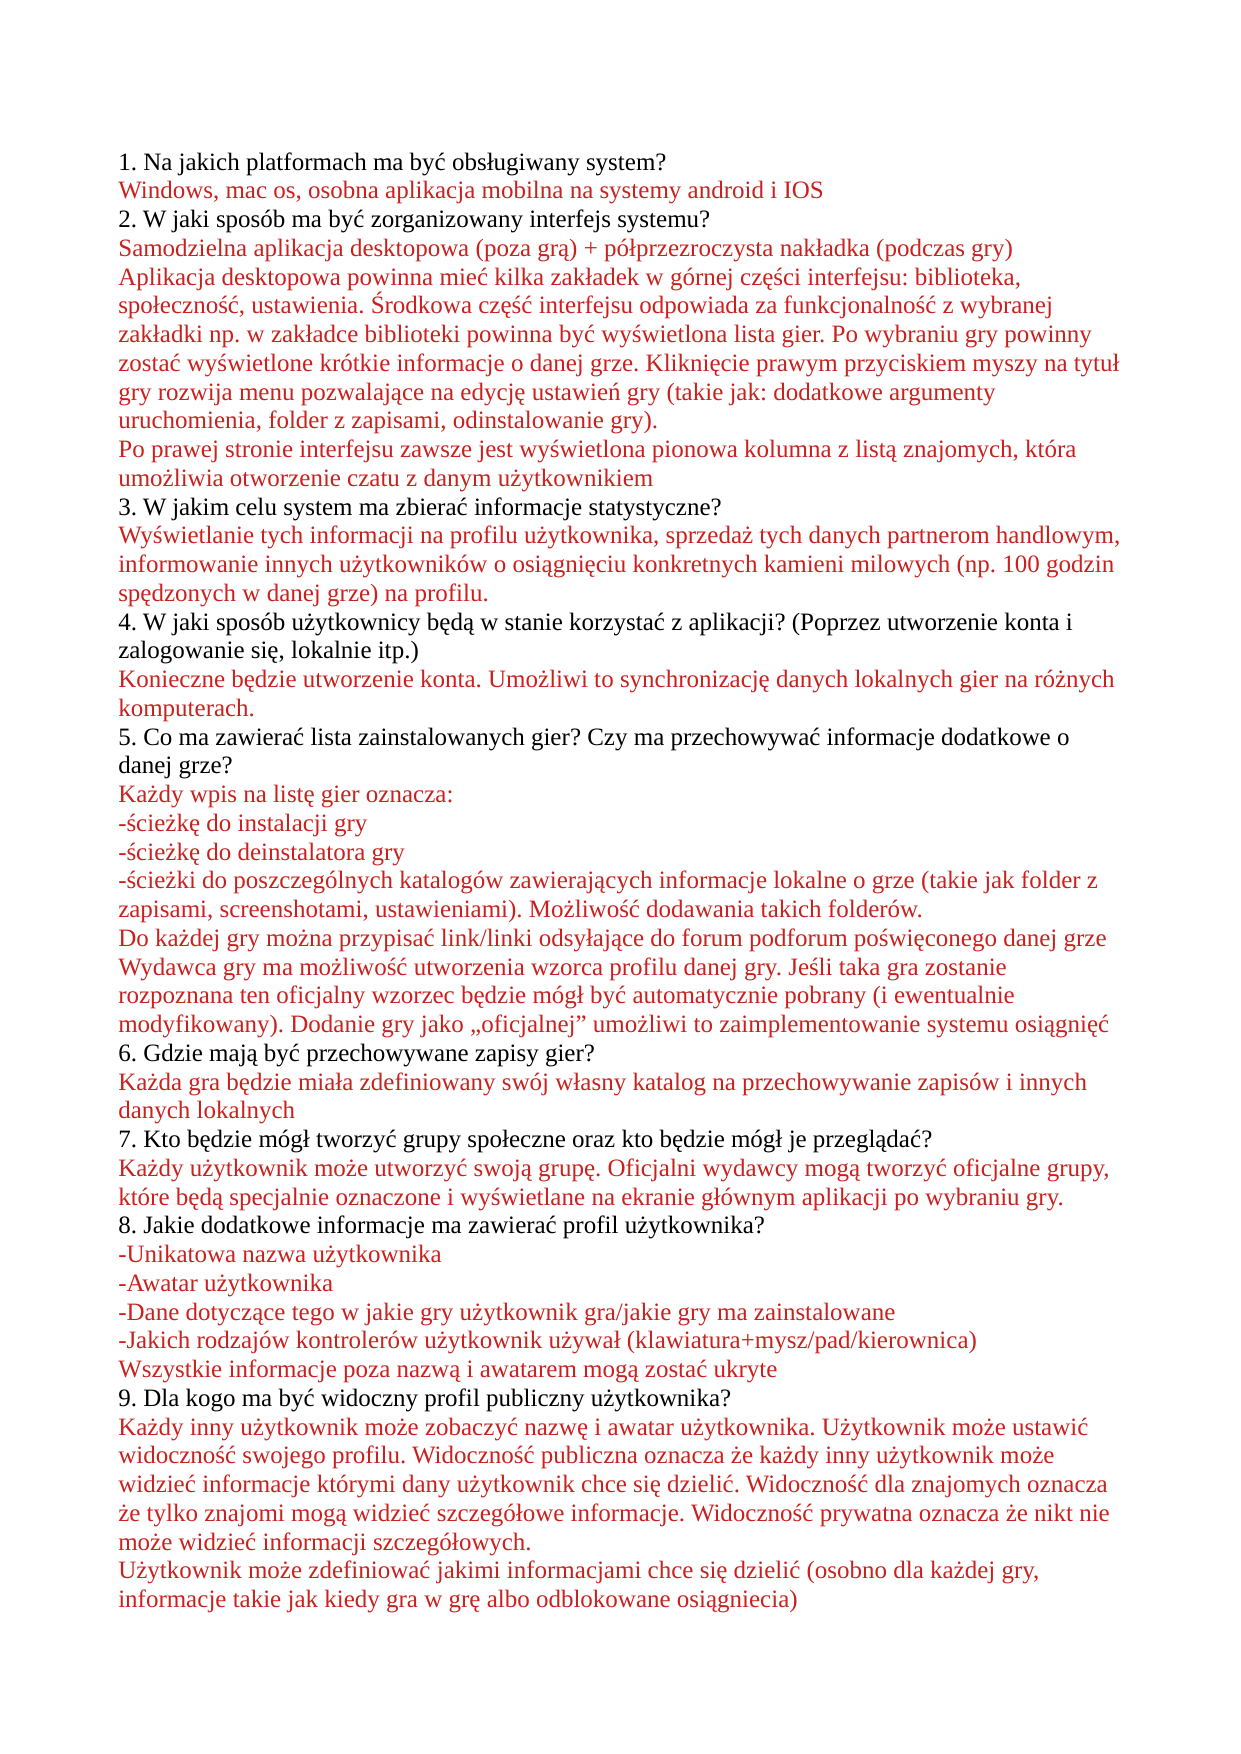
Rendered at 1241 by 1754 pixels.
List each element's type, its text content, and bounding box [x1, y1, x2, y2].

text -ścieżkę do deinstalatora gry [118, 837, 1122, 866]
text -Jakich rodzajów kontrolerów użytkownik używał (klawiatura+mysz/pad/kierownica) [118, 1326, 1122, 1354]
text Po prawej stronie interfejsu zawsze jest wyświetlona pionowa kolumna z listą znajomych, która umożliwia otworzenie czatu z danym użytkownikiem 3. W jakim celu system ma zbierać informacje statystyczne? Wyświetlanie tych informacji na profilu użytkownika, sprzedaż tych danych partnerom handlowym, informowanie innych użytkowników o osiągnięciu konkretnych kamieni milowych (np. 100 godzin spędzonych w danej grze) na profilu. 4. W jaki sposób użytkownicy będą w stanie korzystać z aplikacji? (Poprzez utworzenie konta i zalogowanie się, lokalnie itp.) Konieczne będzie utworzenie konta. Umożliwi to synchronizację danych lokalnych gier na różnych komputerach. 5. Co ma zawierać lista zainstalowanych gier? Czy ma przechowywać informacje dodatkowe o danej grze? Każdy wpis na listę gier oznacza: [118, 434, 1122, 808]
text -Awatar użytkownika [118, 1268, 1122, 1297]
text Do każdej gry można przypisać link/linki odsyłające do forum podforum poświęconego danej grze [118, 923, 1122, 952]
text Użytkownik może zdefiniować jakimi informacjami chce się dzielić (osobno dla każdej gry, informacje takie jak kiedy gra w grę albo odblokowane osiągniecia) [118, 1556, 1122, 1613]
text -Dane dotyczące tego w jakie gry użytkownik gra/jakie gry ma zainstalowane [118, 1297, 1122, 1326]
text Wszystkie informacje poza nazwą i awatarem mogą zostać ukryte 9. Dla kogo ma być widoczny profil publiczny użytkownika? Każdy inny użytkownik może zobaczyć nazwę i awatar użytkownika. Użytkownik może ustawić widoczność swojego profilu. Widoczność publiczna oznacza że każdy inny użytkownik może widzieć informacje którymi dany użytkownik chce się dzielić. Widoczność dla znajomych oznacza że tylko znajomi mogą widzieć szczegółowe informacje. Widoczność prywatna oznacza że nikt nie może widzieć informacji szczegółowych. [118, 1354, 1122, 1556]
text -ścieżki do poszczególnych katalogów zawierających informacje lokalne o grze (takie jak folder z zapisami, screenshotami, ustawieniami). Możliwość dodawania takich folderów. [118, 866, 1122, 923]
text Wydawca gry ma możliwość utworzenia wzorca profilu danej gry. Jeśli taka gra zostanie rozpoznana ten oficjalny wzorzec będzie mógł być automatycznie pobrany (i ewentualnie modyfikowany). Dodanie gry jako „oficjalnej” umożliwi to zaimplementowanie systemu osiągnięć 6. Gdzie mają być przechowywane zapisy gier? Każda gra będzie miała zdefiniowany swój własny katalog na przechowywanie zapisów i innych danych lokalnych 7. Kto będzie mógł tworzyć grupy społeczne oraz kto będzie mógł je przeglądać? Każdy użytkownik może utworzyć swoją grupę. Oficjalni wydawcy mogą tworzyć oficjalne grupy, które będą specjalnie oznaczone i wyświetlane na ekranie głównym aplikacji po wybraniu gry. 8. Jakie dodatkowe informacje ma zawierać profil użytkownika? -Unikatowa nazwa użytkownika [118, 952, 1122, 1268]
text -ścieżkę do instalacji gry [118, 808, 1122, 837]
text Aplikacja desktopowa powinna mieć kilka zakładek w górnej części interfejsu: biblioteka, społeczność, ustawienia. Środkowa część interfejsu odpowiada za funkcjonalność z wybranej zakładki np. w zakładce biblioteki powinna być wyświetlona lista gier. Po wybraniu gry powinny zostać wyświetlone krótkie informacje o danej grze. Kliknięcie prawym przyciskiem myszy na tytuł gry rozwija menu pozwalające na edycję ustawień gry (takie jak: dodatkowe argumenty uruchomienia, folder z zapisami, odinstalowanie gry). [118, 262, 1122, 434]
text 1. Na jakich platformach ma być obsługiwany system? Windows, mac os, osobna aplikacja mobilna na systemy android i IOS 2. W jaki sposób ma być zorganizowany interfejs systemu? Samodzielna aplikacja desktopowa (poza grą) + półprzezroczysta nakładka (podczas gry) [118, 147, 1122, 262]
